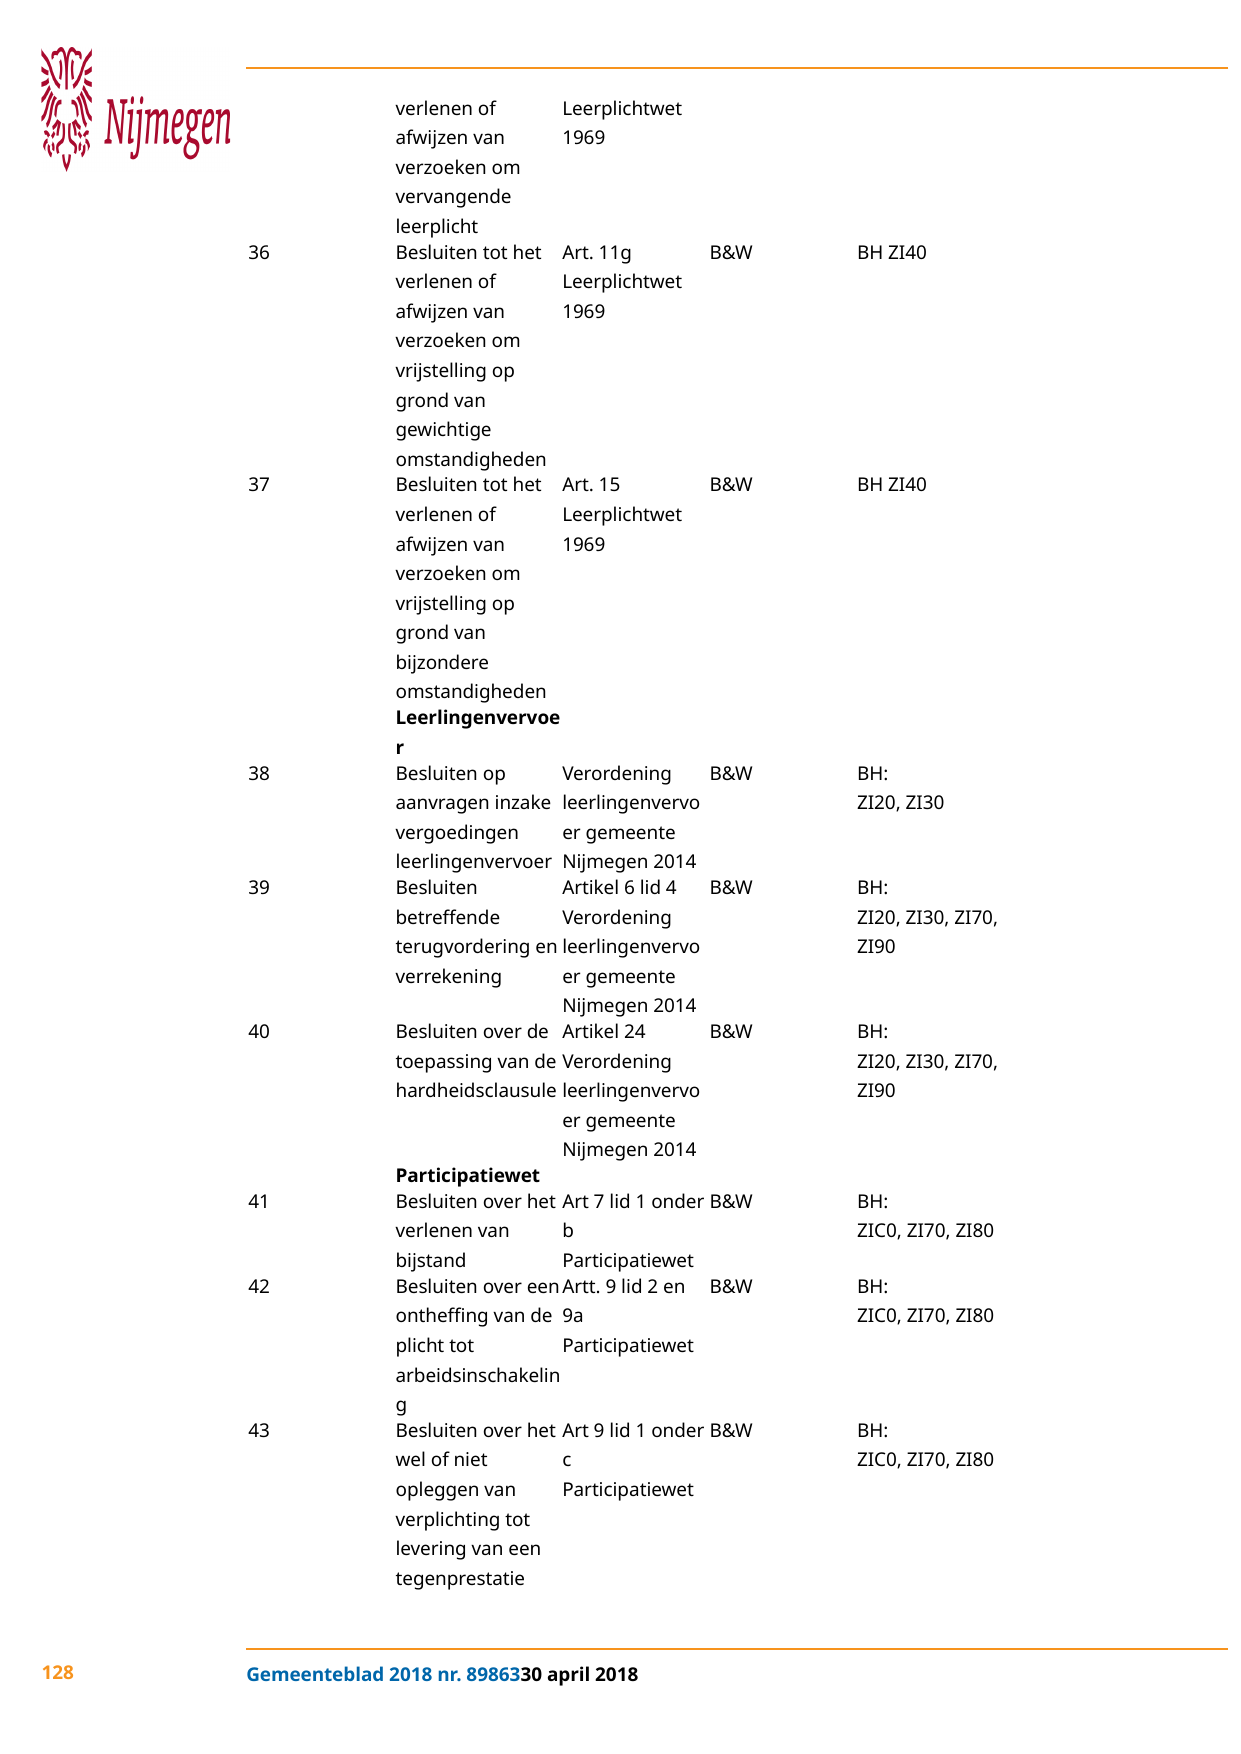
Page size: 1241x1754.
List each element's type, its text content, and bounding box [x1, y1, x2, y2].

table_cell Leerlingenvervoer [395, 705, 562, 760]
table_cell [1004, 705, 1152, 760]
table_cell Art 9 lid 1 onder c Participatiewet [562, 1417, 709, 1591]
table_cell verlenen of afwijzen van verzoeken om vervangende leerplicht [395, 95, 562, 239]
table_cell BH: ZI20, ZI30, ZI70, ZI90 [857, 874, 1004, 1018]
table_cell 42 [248, 1273, 395, 1417]
table_cell Participatiewet [395, 1163, 562, 1188]
table_cell [1004, 1417, 1152, 1591]
table_cell B&W [709, 1417, 857, 1591]
picture [41, 47, 231, 172]
table_cell 43 [248, 1417, 395, 1591]
table_cell BH: ZIC0, ZI70, ZI80 [857, 1417, 1004, 1591]
table_cell [857, 95, 1004, 239]
table_cell [857, 1163, 1004, 1188]
table_cell Art 7 lid 1 onder b Participatiewet [562, 1188, 709, 1273]
table_cell Besluiten op aanvragen inzake vergoedingen leerlingenvervoer [395, 760, 562, 874]
table_cell [1004, 1018, 1152, 1162]
table_cell 38 [248, 760, 395, 874]
table_cell B&W [709, 1188, 857, 1273]
table_cell Besluiten tot het verlenen of afwijzen van verzoeken om vrijstelling op grond van gewichtige omstandigheden [395, 239, 562, 472]
table_cell BH: ZIC0, ZI70, ZI80 [857, 1188, 1004, 1273]
table_cell [1004, 95, 1152, 239]
table_cell B&W [709, 1273, 857, 1417]
table_cell [1004, 760, 1152, 874]
table_cell [248, 1163, 395, 1188]
table_cell Artikel 24 Verordening leerlingenvervoer gemeente Nijmegen 2014 [562, 1018, 709, 1162]
table_cell Besluiten over het verlenen van bijstand [395, 1188, 562, 1273]
table_cell BH: ZI20, ZI30 [857, 760, 1004, 874]
table_cell Besluiten over de toepassing van de hardheidsclausule [395, 1018, 562, 1162]
table_cell [709, 705, 857, 760]
table_cell BH: ZIC0, ZI70, ZI80 [857, 1273, 1004, 1417]
table_cell B&W [709, 874, 857, 1018]
table_cell 36 [248, 239, 395, 472]
table_cell Besluiten over het wel of niet opleggen van verplichting tot levering van een tegenprestatie [395, 1417, 562, 1591]
table_cell 40 [248, 1018, 395, 1162]
table_cell 37 [248, 472, 395, 704]
table_cell B&W [709, 760, 857, 874]
table_cell [1004, 1273, 1152, 1417]
table_cell [1004, 1163, 1152, 1188]
table_cell 41 [248, 1188, 395, 1273]
table_cell Besluiten betreffende terugvordering en verrekening [395, 874, 562, 1018]
table_cell Besluiten over een ontheffing van de plicht tot arbeidsinschakeling [395, 1273, 562, 1417]
table_cell BH ZI40 [857, 472, 1004, 704]
table_cell [709, 95, 857, 239]
table_cell B&W [709, 239, 857, 472]
table_cell Artt. 9 lid 2 en 9a Participatiewet [562, 1273, 709, 1417]
table_cell [248, 95, 395, 239]
table_cell [1004, 239, 1152, 472]
table_cell 39 [248, 874, 395, 1018]
table_cell [1004, 1188, 1152, 1273]
table_cell Leerplichtwet 1969 [562, 95, 709, 239]
table_cell [562, 1163, 709, 1188]
table_cell Art. 15 Leerplichtwet 1969 [562, 472, 709, 704]
table_cell Artikel 6 lid 4 Verordening leerlingenvervoer gemeente Nijmegen 2014 [562, 874, 709, 1018]
table_cell [1004, 472, 1152, 704]
table_cell Besluiten tot het verlenen of afwijzen van verzoeken om vrijstelling op grond van bijzondere omstandigheden [395, 472, 562, 704]
table_cell [1004, 874, 1152, 1018]
table_cell B&W [709, 472, 857, 704]
table_cell [857, 705, 1004, 760]
table_cell [709, 1163, 857, 1188]
table_cell [248, 705, 395, 760]
table_cell BH: ZI20, ZI30, ZI70, ZI90 [857, 1018, 1004, 1162]
table_cell [562, 705, 709, 760]
table_cell Verordening leerlingenvervoer gemeente Nijmegen 2014 [562, 760, 709, 874]
table_cell B&W [709, 1018, 857, 1162]
table_cell BH ZI40 [857, 239, 1004, 472]
table_cell Art. 11g Leerplichtwet 1969 [562, 239, 709, 472]
